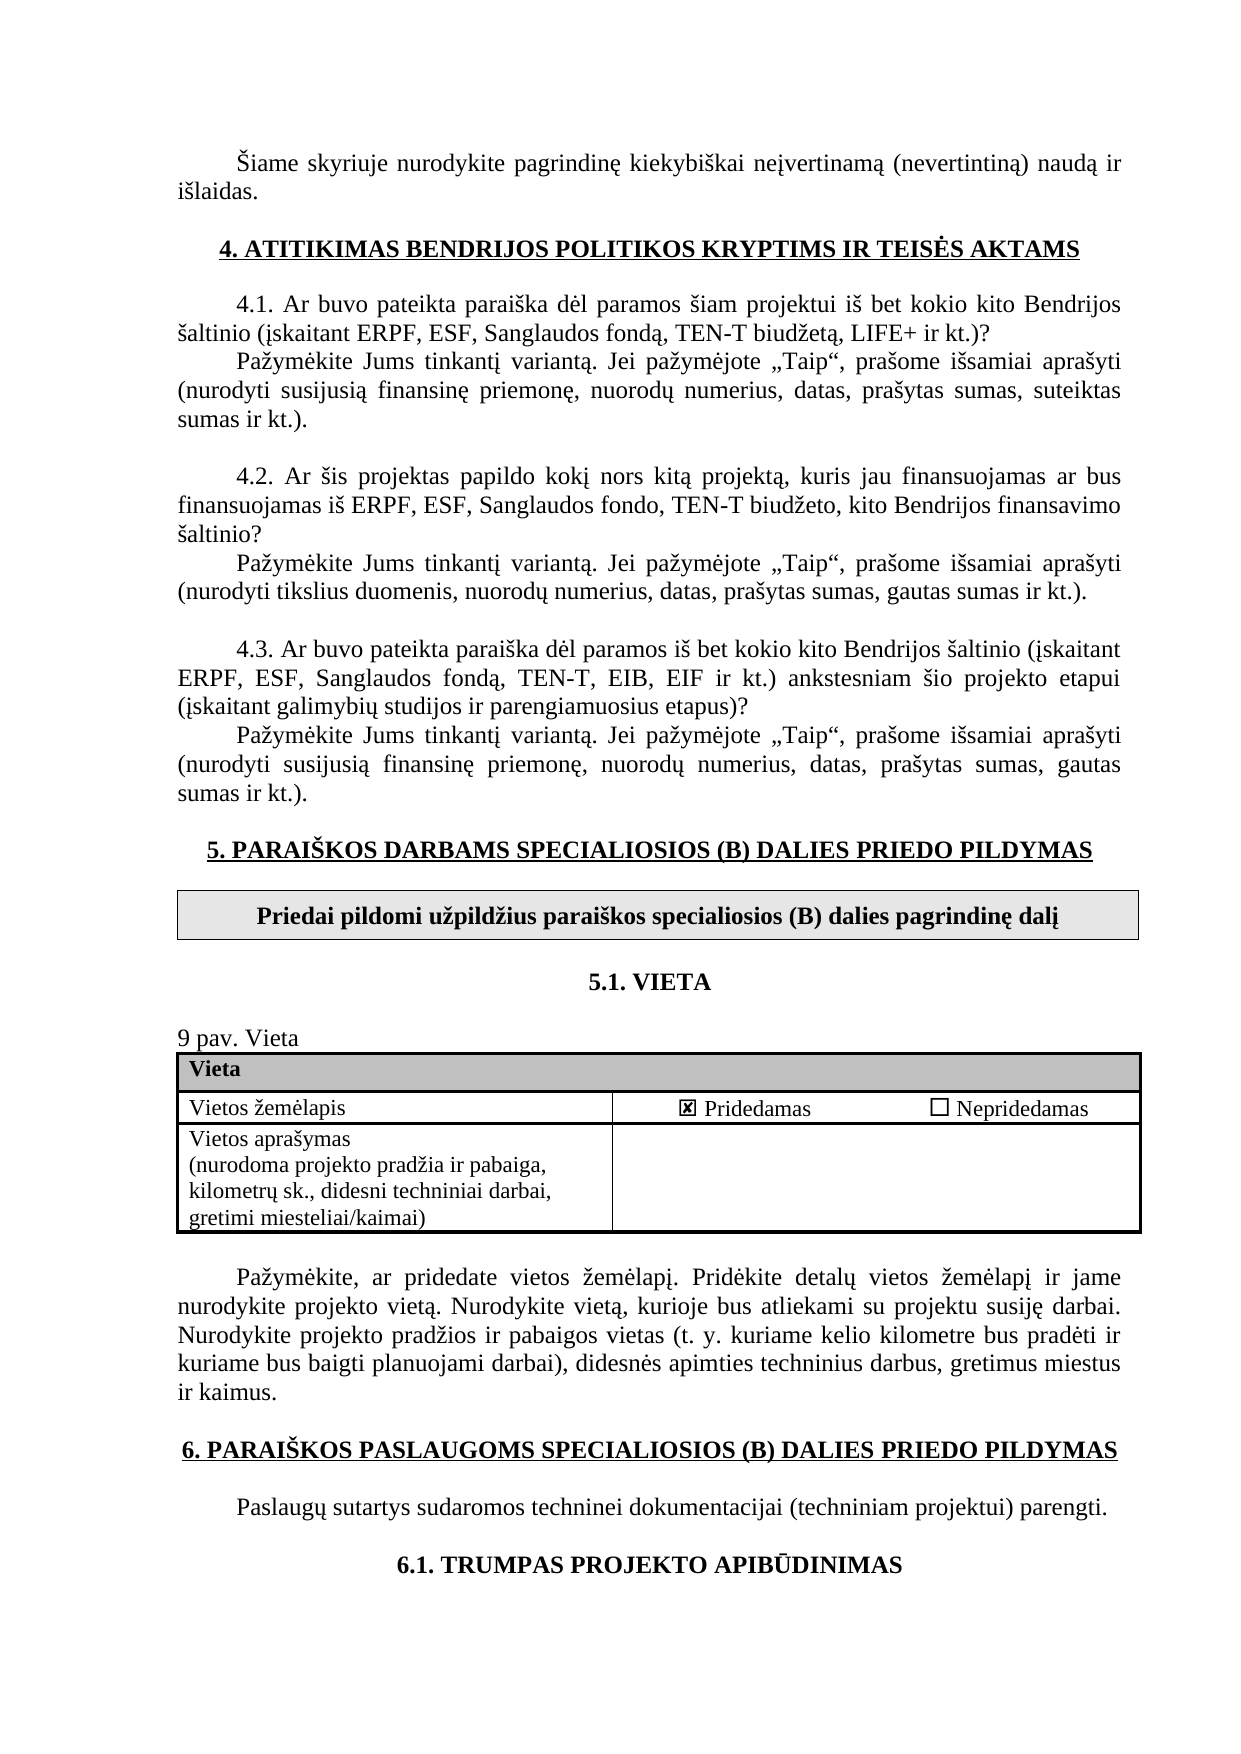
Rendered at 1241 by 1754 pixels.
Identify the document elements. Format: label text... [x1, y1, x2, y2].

table_cell Vietos žemėlapis [179, 1093, 612, 1122]
table_cell [x] Pridedamas [613, 1093, 876, 1122]
table_header Vieta [179, 1055, 1139, 1090]
text 5.1. Vieta [177, 967, 1122, 995]
text Pažymėkite Jums tinkantį variantą. Jei pažymėjote „Taip“, prašome išsamiai aprašyti (nurodyti tikslius duomenis, nuorodų numerius, datas, prašytas sumas, gautas sumas ir kt.). [177, 548, 1122, 605]
text Pažymėkite Jums tinkantį variantą. Jei pažymėjote „Taip“, prašome išsamiai aprašyti (nurodyti susijusią finansinę priemonę, nuorodų numerius, datas, prašytas sumas, gautas sumas ir kt.). [177, 720, 1122, 806]
text 9 pav. Vieta [177, 1023, 1122, 1052]
text Paslaugų sutartys sudaromos techninei dokumentacijai (techniniam projektui) parengti. [177, 1492, 1122, 1521]
text 6.1. Trumpas projekto apibūdinimas [177, 1550, 1122, 1578]
text Pažymėkite Jums tinkantį variantą. Jei pažymėjote „Taip“, prašome išsamiai aprašyti (nurodyti susijusią finansinę priemonę, nuorodų numerius, datas, prašytas sumas, suteiktas sumas ir kt.). [177, 346, 1122, 433]
table_cell [613, 1125, 1139, 1230]
text 4.2. Ar šis projektas papildo kokį nors kitą projektą, kuris jau finansuojamas ar bus finansuojamas iš ERPF, ESF, Sanglaudos fondo, TEN-T biudžeto, kito Bendrijos finansavimo šaltinio? [177, 461, 1122, 548]
table_cell Vietos aprašymas (nurodoma projekto pradžia ir pabaiga, kilometrų sk., didesni techniniai darbai, gretimi miesteliai/kaimai) [179, 1125, 612, 1230]
text Pažymėkite, ar pridedate vietos žemėlapį. Pridėkite detalų vietos žemėlapį ir jame nurodykite projekto vietą. Nurodykite vietą, kurioje bus atliekami su projektu susiję darbai. Nurodykite projekto pradžios ir pabaigos vietas (t. y. kuriame kelio kilometre bus pradėti ir kuriame bus baigti planuojami darbai), didesnės apimties techninius darbus, gretimus miestus ir kaimus. [177, 1262, 1122, 1406]
text 4. ATITIKIMAS BENDRIJOS POLITIKOS KRYPTIMS IR TEISĖS AKTAMS [177, 234, 1122, 263]
table_header Priedai pildomi užpildžius paraiškos specialiosios (B) dalies pagrindinę dalį [178, 891, 1138, 939]
text 6. Paraiškos paslaugoms specialiosios (B) dalies priedo pildymas [177, 1435, 1122, 1463]
text Šiame skyriuje nurodykite pagrindinę kiekybiškai neįvertinamą (nevertintiną) naudą ir išlaidas. [177, 148, 1122, 205]
text 4.3. Ar buvo pateikta paraiška dėl paramos iš bet kokio kito Bendrijos šaltinio (įskaitant ERPF, ESF, Sanglaudos fondą, TEN-T, EIB, EIF ir kt.) ankstesniam šio projekto etapui (įskaitant galimybių studijos ir parengiamuosius etapus)? [177, 634, 1122, 720]
text 5. Paraiškos darbams specialiosios (B) dalies priedo pildymas [177, 835, 1122, 864]
table_cell [] Nepridedamas [876, 1093, 1139, 1122]
text 4.1. Ar buvo pateikta paraiška dėl paramos šiam projektui iš bet kokio kito Bendrijos šaltinio (įskaitant ERPF, ESF, Sanglaudos fondą, TEN-T biudžetą, LIFE+ ir kt.)? [177, 289, 1122, 346]
